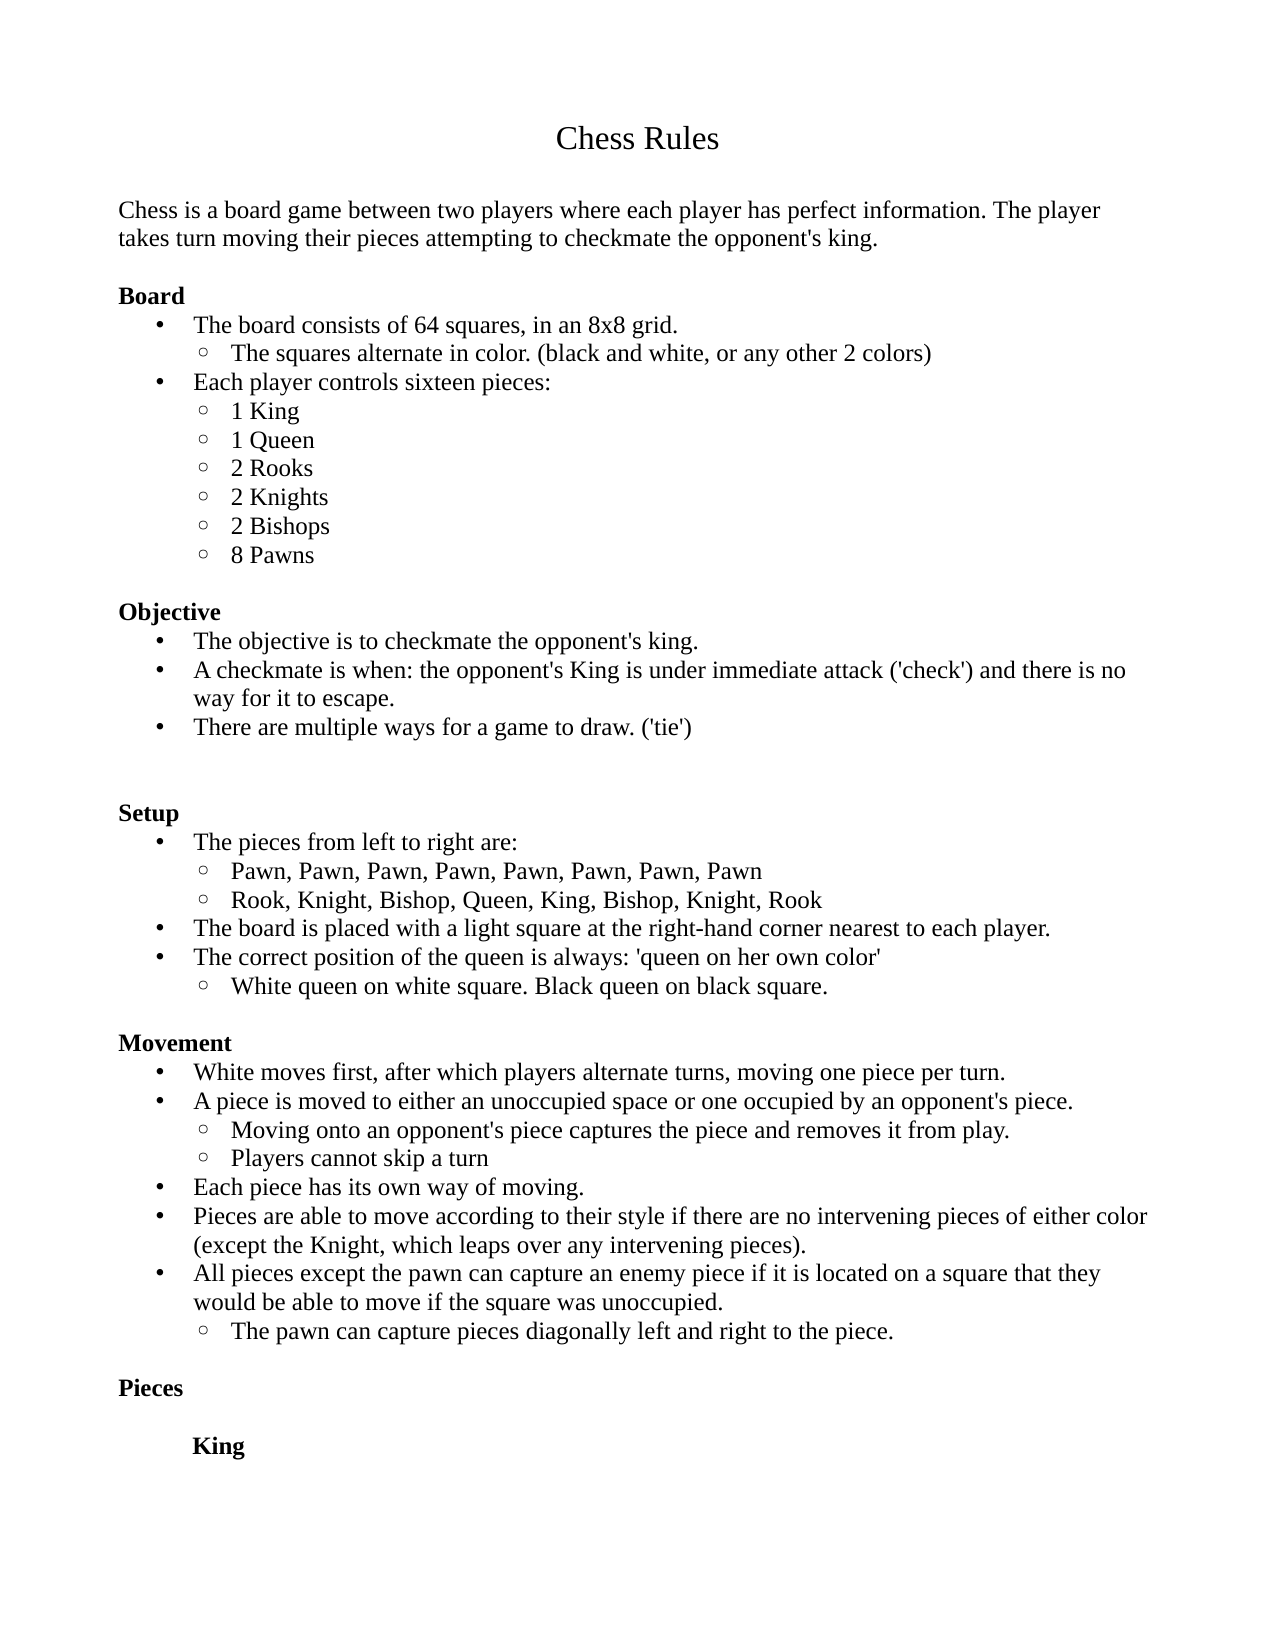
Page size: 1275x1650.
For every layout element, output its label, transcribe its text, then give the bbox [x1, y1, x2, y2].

list Pieces are able to move according to their style if there are no intervening pieces of either color (except the Knight, which leaps over any intervening pieces). [156, 1201, 1157, 1258]
list The board consists of 64 squares, in an 8x8 grid. [156, 310, 1157, 338]
list The squares alternate in color. (black and white, or any other 2 colors) [193, 338, 1157, 367]
list Pawn, Pawn, Pawn, Pawn, Pawn, Pawn, Pawn, Pawn [193, 856, 1157, 885]
list 2 Bishops [193, 511, 1157, 540]
list 2 Rooks [193, 453, 1157, 482]
list 1 King [193, 396, 1157, 425]
list There are multiple ways for a game to draw. ('tie') [156, 712, 1157, 741]
list All pieces except the pawn can capture an enemy piece if it is located on a square that they would be able to move if the square was unoccupied. [156, 1258, 1157, 1316]
list White queen on white square. Black queen on black square. [193, 971, 1157, 1000]
list Players cannot skip a turn [193, 1143, 1157, 1172]
list 2 Knights [193, 482, 1157, 511]
text King [118, 1431, 1157, 1460]
list A checkmate is when: the opponent's King is under immediate attack ('check') and there is no way for it to escape. [156, 655, 1157, 712]
list 8 Pawns [193, 540, 1157, 568]
text Pieces [118, 1373, 1157, 1402]
list Rook, Knight, Bishop, Queen, King, Bishop, Knight, Rook [193, 885, 1157, 913]
text Chess Rules [118, 118, 1157, 156]
text Movement [118, 1028, 1157, 1057]
text Objective [118, 597, 1157, 626]
list The objective is to checkmate the opponent's king. [156, 626, 1157, 655]
list White moves first, after which players alternate turns, moving one piece per turn. [156, 1057, 1157, 1086]
list Each player controls sixteen pieces: [156, 367, 1157, 396]
list Each piece has its own way of moving. [156, 1172, 1157, 1201]
list The pawn can capture pieces diagonally left and right to the piece. [193, 1316, 1157, 1345]
text Setup [118, 798, 1157, 827]
list 1 Queen [193, 425, 1157, 453]
list The pieces from left to right are: [156, 827, 1157, 856]
list Moving onto an opponent's piece captures the piece and removes it from play. [193, 1115, 1157, 1143]
list A piece is moved to either an unoccupied space or one occupied by an opponent's piece. [156, 1086, 1157, 1115]
list The board is placed with a light square at the right-hand corner nearest to each player. [156, 913, 1157, 942]
text Board [118, 281, 1157, 310]
text Chess is a board game between two players where each player has perfect information. The player takes turn moving their pieces attempting to checkmate the opponent's king. [118, 195, 1157, 252]
list The correct position of the queen is always: 'queen on her own color' [156, 942, 1157, 971]
